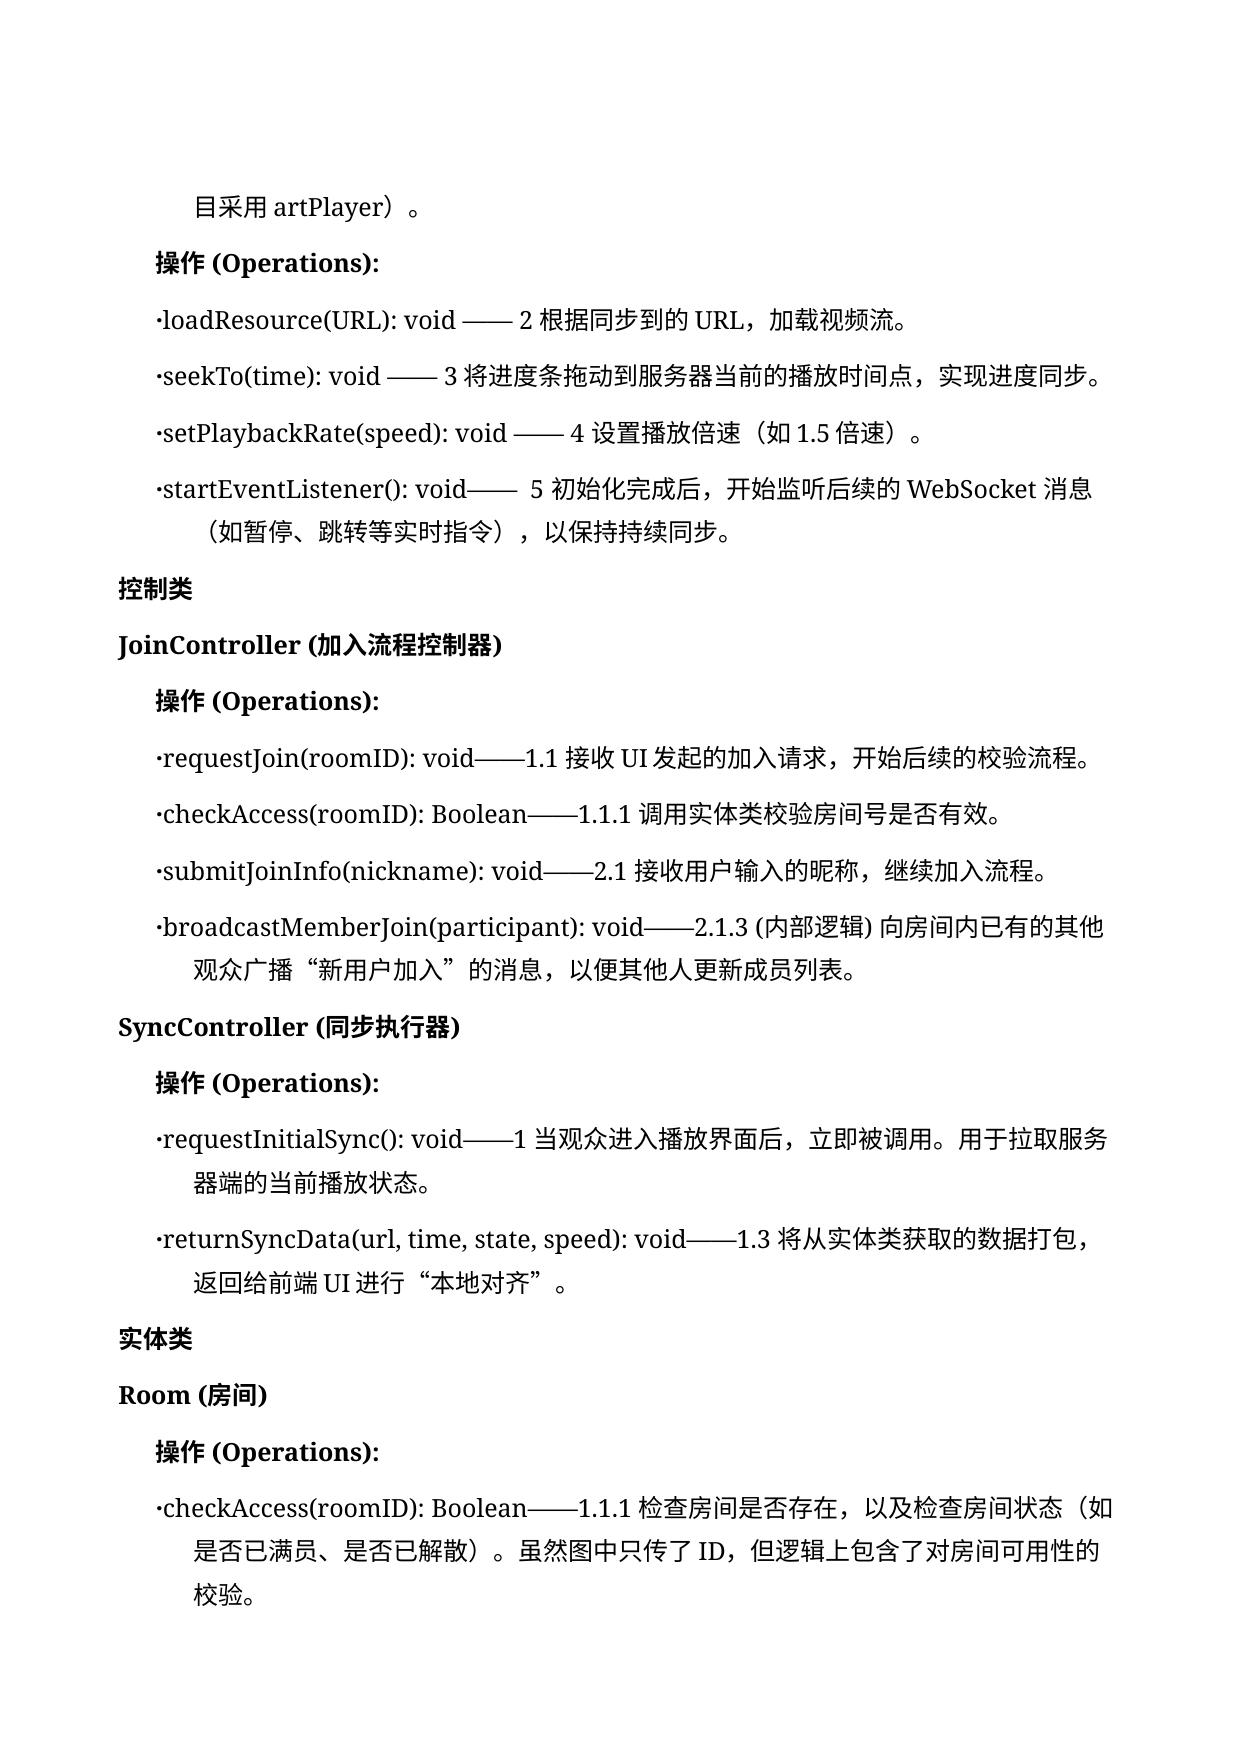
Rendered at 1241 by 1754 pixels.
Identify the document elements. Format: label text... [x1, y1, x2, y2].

list ·seekTo(time): void —— 3将进度条拖动到服务器当前的播放时间点，实现进度同步。 [156, 357, 1122, 393]
list 操作 (Operations): [156, 244, 1122, 280]
list ·requestInitialSync(): void——1 当观众进入播放界面后，立即被调用。用于拉取服务器端的当前播放状态。 [156, 1120, 1122, 1199]
list 操作 (Operations): [156, 682, 1122, 718]
list 目采用artPlayer）。 [156, 188, 1122, 224]
list 操作 (Operations): [156, 1432, 1122, 1468]
list Room (房间) [118, 1376, 1122, 1412]
list ·broadcastMemberJoin(participant): void——2.1.3 (内部逻辑) 向房间内已有的其他观众广播“新用户加入”的消息，以便其他人更新成员列表。 [156, 907, 1122, 987]
list ·returnSyncData(url, time, state, speed): void——1.3 将从实体类获取的数据打包，返回给前端UI进行“本地对齐”。 [156, 1219, 1122, 1299]
list ·checkAccess(roomID): Boolean——1.1.1 检查房间是否存在，以及检查房间状态（如是否已满员、是否已解散）。虽然图中只传了ID，但逻辑上包含了对房间可用性的校验。 [156, 1488, 1122, 1612]
list ·checkAccess(roomID): Boolean——1.1.1 调用实体类校验房间号是否有效。 [156, 794, 1122, 831]
list 控制类 [118, 569, 1122, 605]
list JoinController (加入流程控制器) [118, 626, 1122, 662]
list ·loadResource(URL): void —— 2 根据同步到的URL，加载视频流。 [156, 300, 1122, 337]
list ·requestJoin(roomID): void——1.1 接收UI发起的加入请求，开始后续的校验流程。 [156, 738, 1122, 774]
list SyncController (同步执行器) [118, 1007, 1122, 1043]
list ·setPlaybackRate(speed): void —— 4 设置播放倍速（如1.5倍速）。 [156, 413, 1122, 449]
list 实体类 [118, 1319, 1122, 1356]
list ·startEventListener(): void—— 5 初始化完成后，开始监听后续的 WebSocket 消息（如暂停、跳转等实时指令），以保持持续同步。 [156, 469, 1122, 549]
list 操作 (Operations): [156, 1063, 1122, 1100]
list ·submitJoinInfo(nickname): void——2.1 接收用户输入的昵称，继续加入流程。 [156, 851, 1122, 887]
